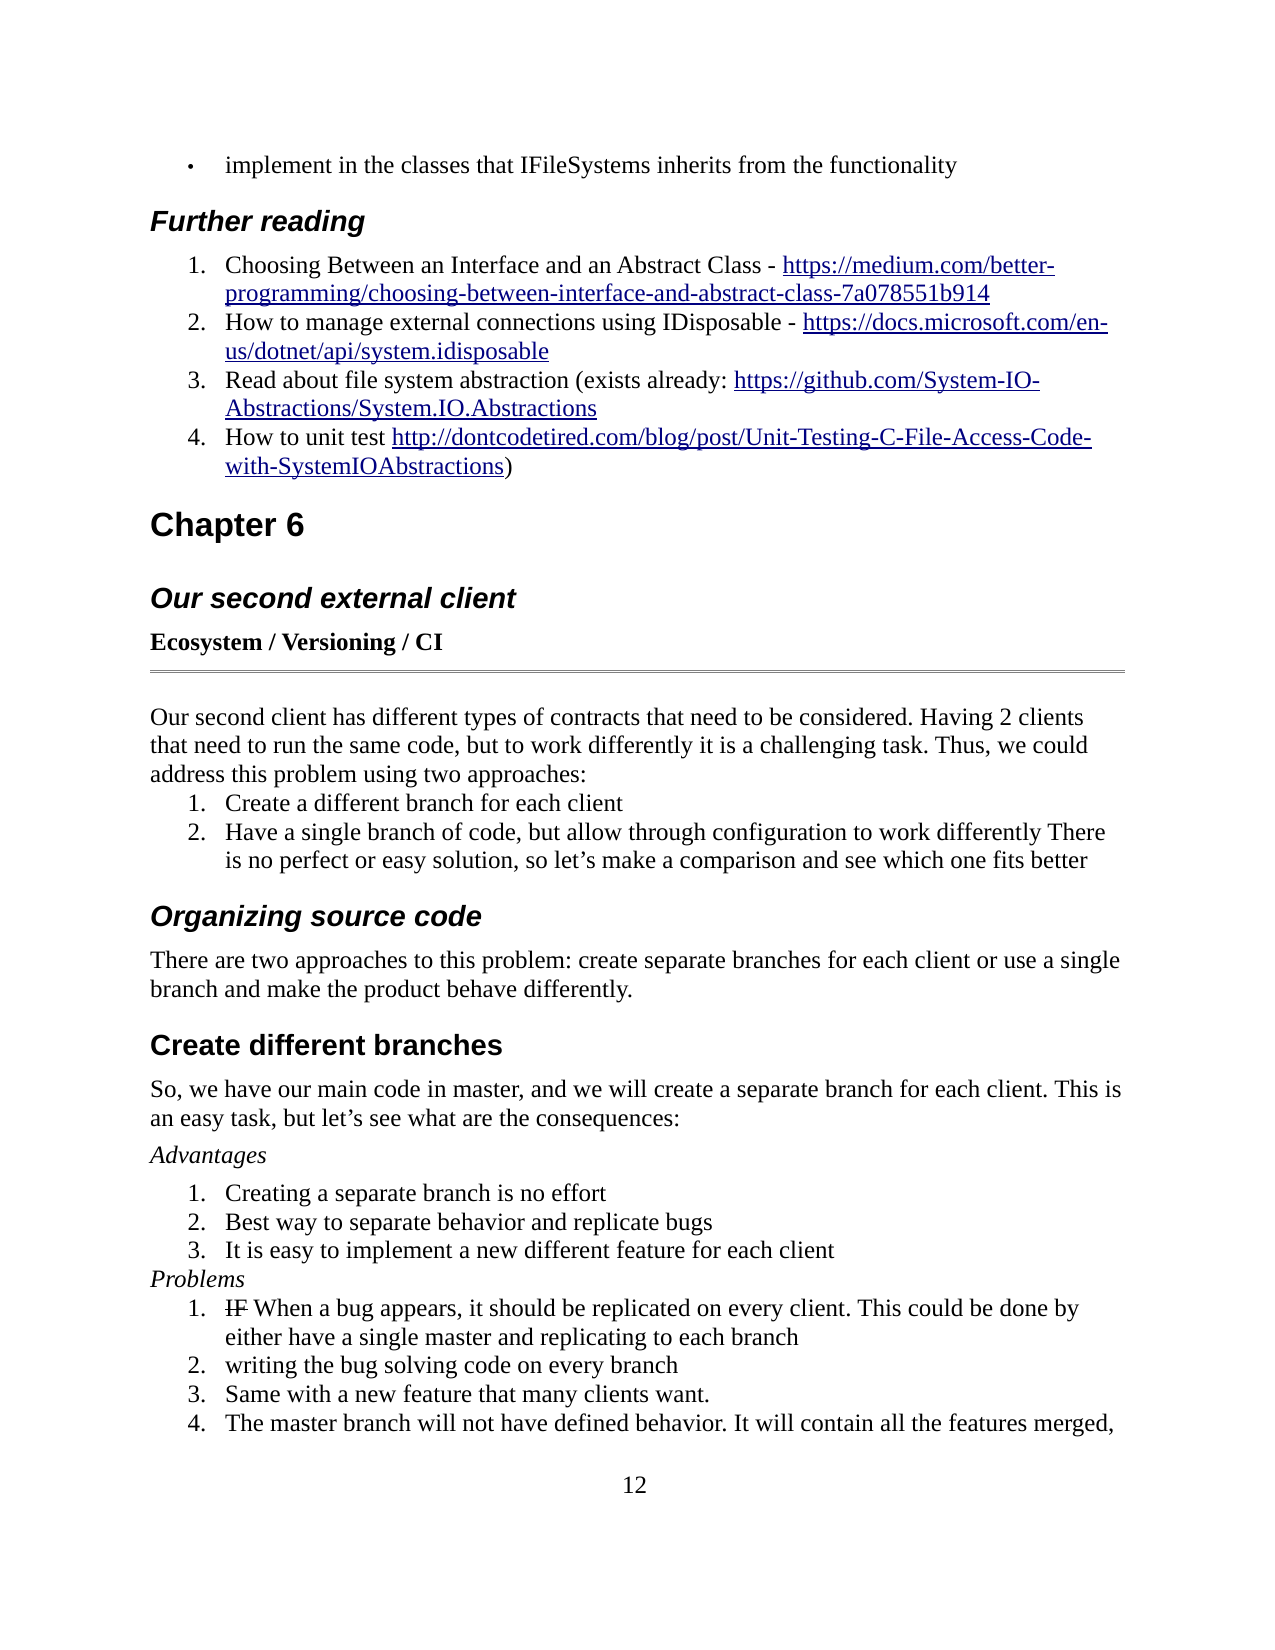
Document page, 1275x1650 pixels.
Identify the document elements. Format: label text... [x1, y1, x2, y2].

list It is easy to implement a new different feature for each client [187, 1236, 1125, 1264]
text Problems [150, 1264, 1125, 1293]
list Creating a separate branch is no effort [187, 1178, 1125, 1207]
list Choosing Between an Interface and an Abstract Class - https://medium.com/better-programming/choosing-between-interface-and-abstract-class-7a078551b914 [187, 250, 1125, 307]
subtitle Chapter 6 [150, 505, 1125, 543]
text So, we have our main code in master, and we will create a separate branch for each client. This is an easy task, but let’s see what are the consequences: [150, 1074, 1125, 1131]
list Read about file system abstraction (exists already: https://github.com/System-IO-Abstractions/System.IO.Abstractions [187, 365, 1125, 422]
list How to manage external connections using IDisposable - https://docs.microsoft.com/en-us/dotnet/api/system.idisposable [187, 307, 1125, 365]
text Advantages [150, 1140, 1125, 1169]
list Create a different branch for each client [187, 788, 1125, 817]
list Same with a new feature that many clients want. [187, 1379, 1125, 1408]
subtitle Our second external client [150, 581, 1125, 614]
list How to unit test http://dontcodetired.com/blog/post/Unit-Testing-C-File-Access-Code-with-SystemIOAbstractions) [187, 422, 1125, 480]
list writing the bug solving code on every branch [187, 1351, 1125, 1379]
list Have a single branch of code, but allow through configuration to work differently There is no perfect or easy solution, so let’s make a comparison and see which one fits better [187, 817, 1125, 874]
text Our second client has different types of contracts that need to be considered. Having 2 clients that need to run the same code, but to work differently it is a challenging task. Thus, we could address this problem using two approaches: [150, 702, 1125, 788]
list IF When a bug appears, it should be replicated on every client. This could be done by either have a single master and replicating to each branch [187, 1293, 1125, 1351]
list Best way to separate behavior and replicate bugs [187, 1207, 1125, 1236]
subtitle Further reading [150, 204, 1125, 237]
text There are two approaches to this problem: create separate branches for each client or use a single branch and make the product behave differently. [150, 945, 1125, 1003]
subtitle Create different branches [150, 1028, 1125, 1061]
list implement in the classes that IFileSystems inherits from the functionality [187, 150, 1125, 179]
text Ecosystem / Versioning / CI [150, 627, 1125, 656]
list The master branch will not have defined behavior. It will contain all the features merged, [187, 1408, 1125, 1437]
subtitle Organizing source code [150, 899, 1125, 933]
